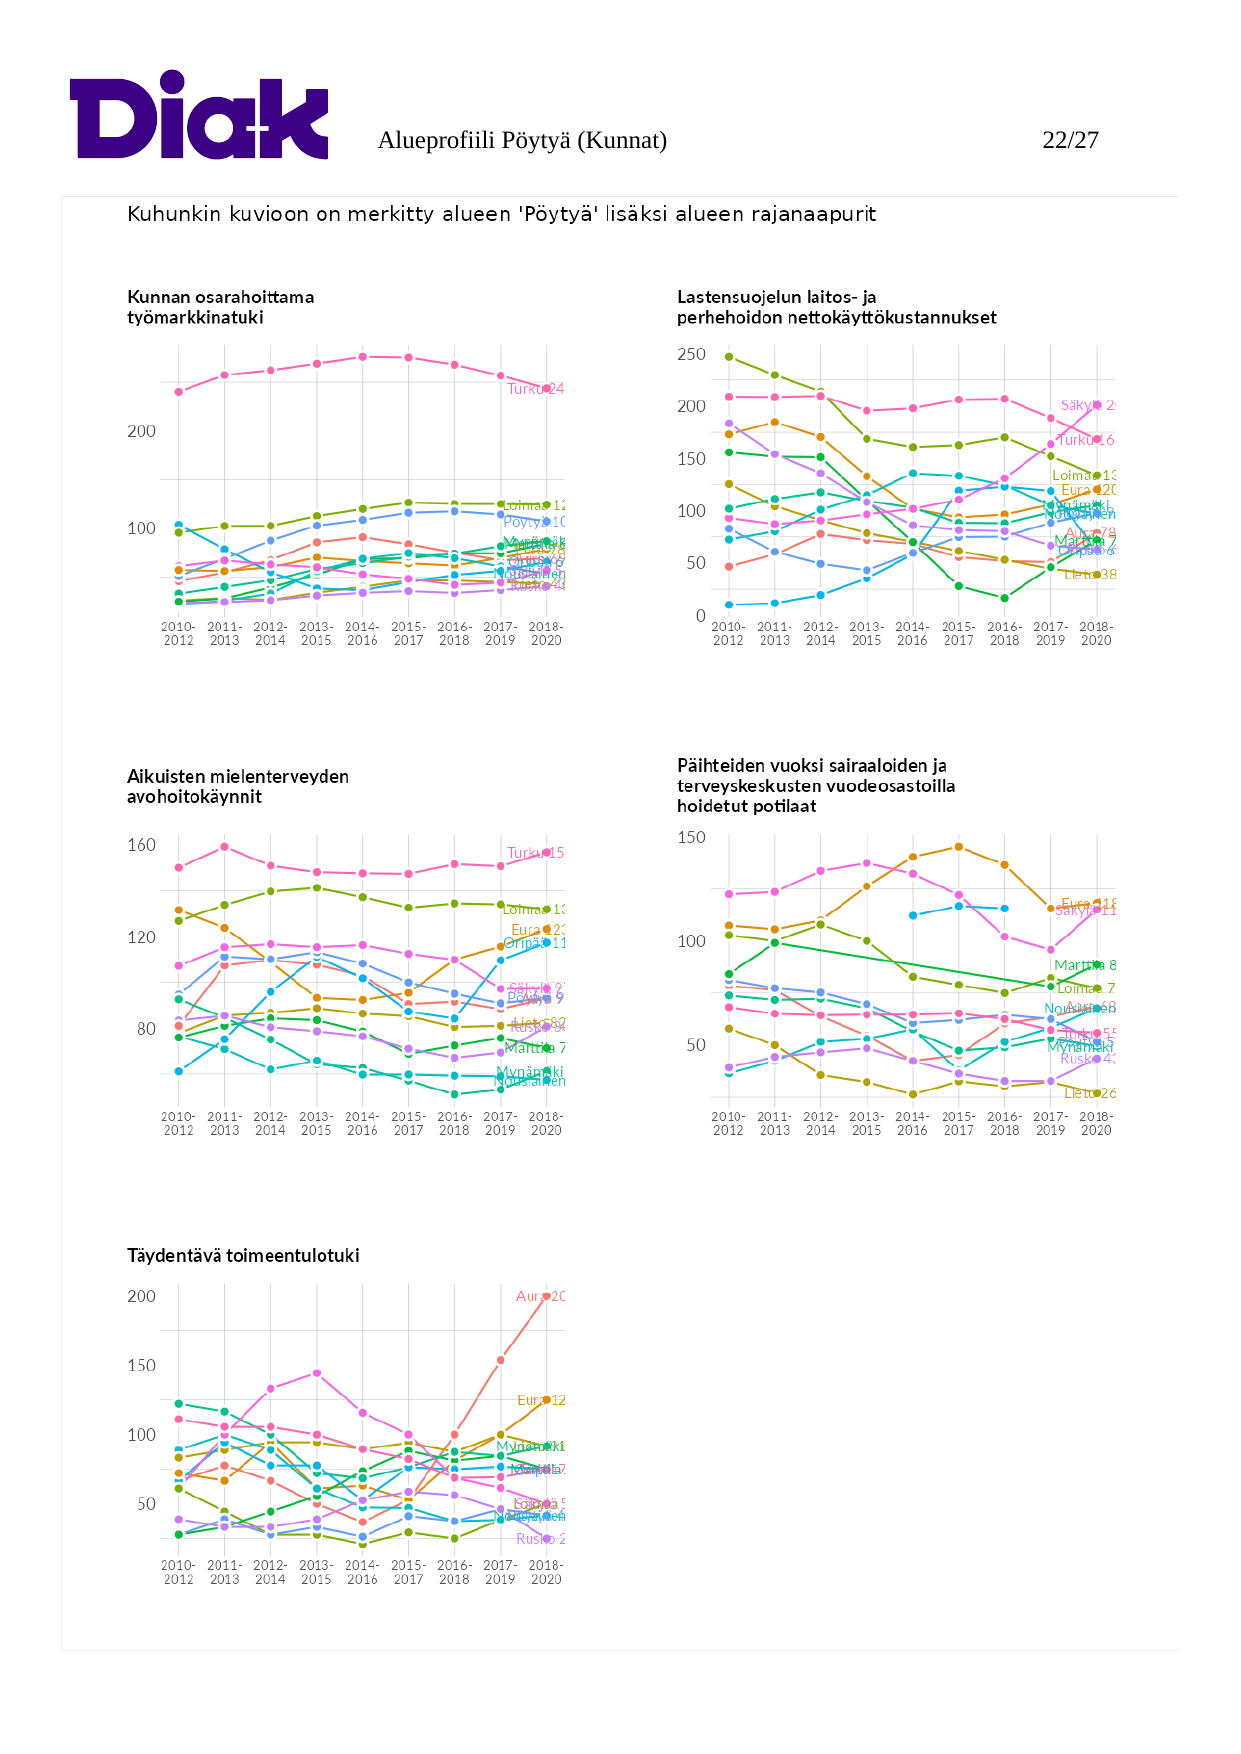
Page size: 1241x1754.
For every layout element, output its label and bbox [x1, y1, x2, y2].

picture [61, 196, 1179, 1651]
